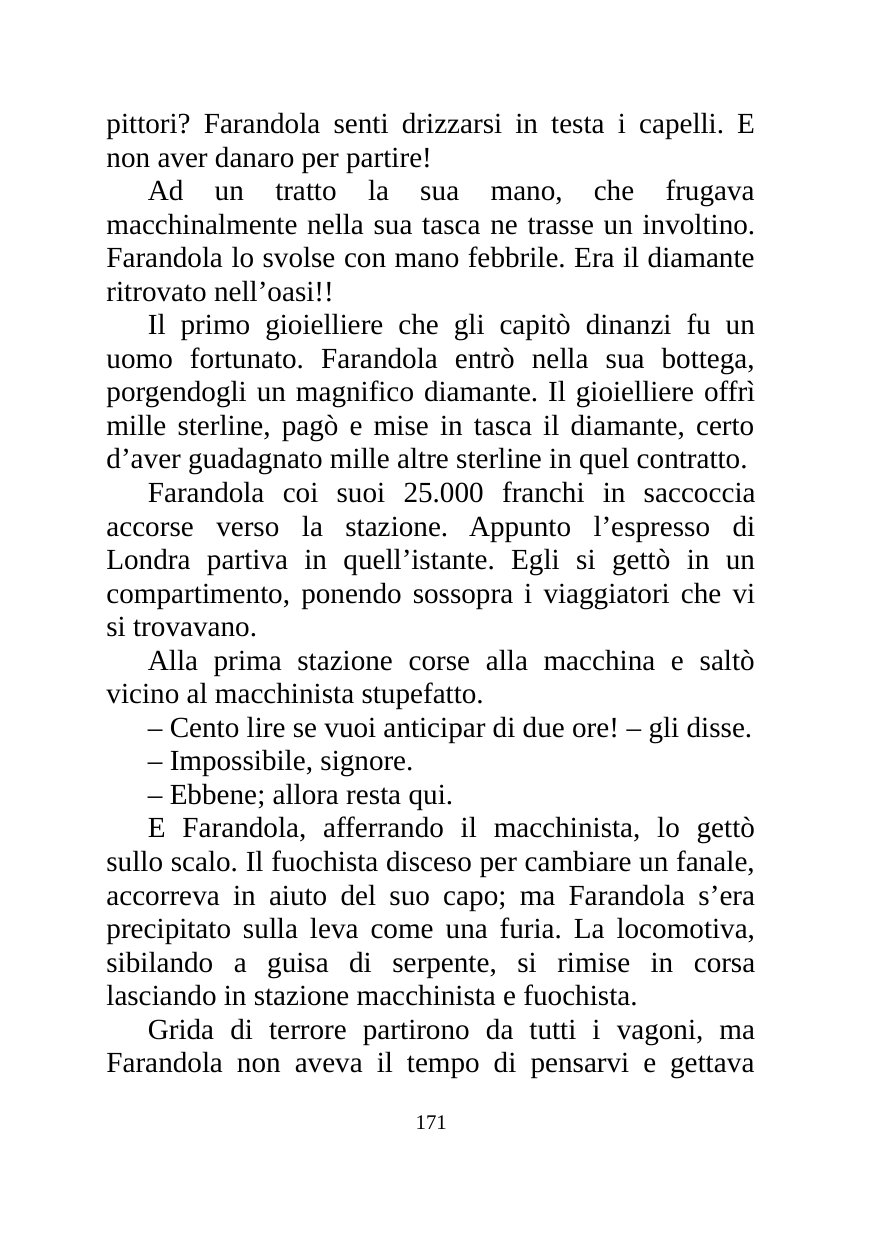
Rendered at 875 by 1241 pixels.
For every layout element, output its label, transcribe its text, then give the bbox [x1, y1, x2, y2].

text Farandola coi suoi 25.000 franchi in saccoccia accorse verso la stazione. Appunto l’espresso di Londra partiva in quell’istante. Egli si gettò in un compartimento, ponendo sossopra i viaggiatori che vi si trovavano. [106, 475, 756, 643]
text Ad un tratto la sua mano, che frugava macchinalmente nella sua tasca ne trasse un involtino. Farandola lo svolse con mano febbrile. Era il diamante ritrovato nell’oasi!! [106, 173, 756, 307]
text – Ebbene; allora resta qui. [106, 777, 756, 811]
text – Cento lire se vuoi anticipar di due ore! – gli disse. [106, 710, 756, 743]
text Grida di terrore partirono da tutti i vagoni, ma Farandola non aveva il tempo di pensarvi e gettava [106, 1012, 756, 1079]
text Il primo gioielliere che gli capitò dinanzi fu un uomo fortunato. Farandola entrò nella sua bottega, porgendogli un magnifico diamante. Il gioielliere offrì mille sterline, pagò e mise in tasca il diamante, certo d’aver guadagnato mille altre sterline in quel contratto. [106, 307, 756, 475]
text – Impossibile, signore. [106, 743, 756, 777]
text pittori? Farandola senti drizzarsi in testa i capelli. E non aver danaro per partire! [106, 106, 756, 173]
text Alla prima stazione corse alla macchina e saltò vicino al macchinista stupefatto. [106, 643, 756, 710]
text E Farandola, afferrando il macchinista, lo gettò sullo scalo. Il fuochista disceso per cambiare un fanale, accorreva in aiuto del suo capo; ma Farandola s’era precipitato sulla leva come una furia. La locomotiva, sibilando a guisa di serpente, si rimise in corsa lasciando in stazione macchinista e fuochista. [106, 811, 756, 1012]
